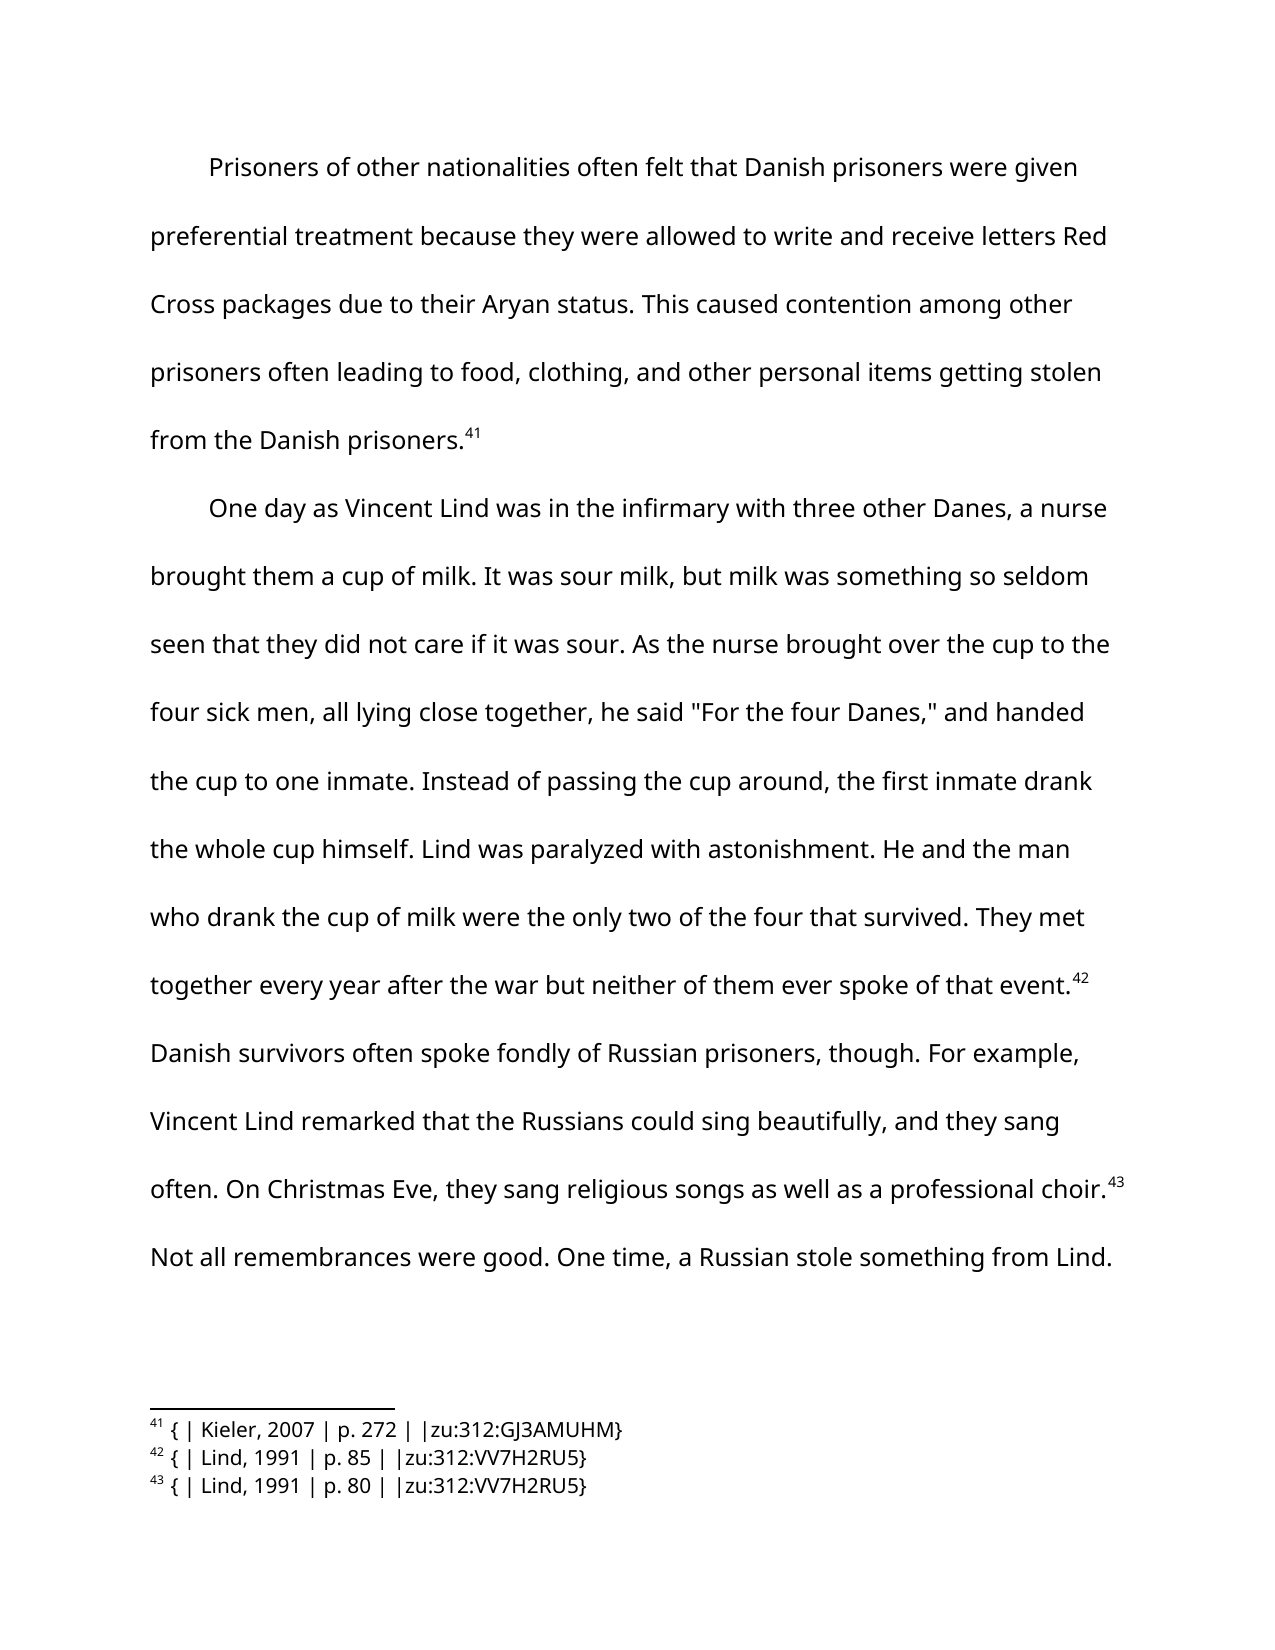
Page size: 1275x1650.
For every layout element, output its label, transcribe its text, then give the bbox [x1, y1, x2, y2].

text Prisoners of other nationalities often felt that Danish prisoners were given preferential treatment because they were allowed to write and receive letters Red Cross packages due to their Aryan status. This caused contention among other prisoners often leading to food, clothing, and other personal items getting stolen from the Danish prisoners. [150, 150, 1125, 457]
text { | Lind, 1991 | p. 80 | |zu:312:VV7H2RU5} [150, 1472, 1125, 1500]
text Danish survivors often spoke fondly of Russian prisoners, though. For example, Vincent Lind remarked that the Russians could sing beautifully, and they sang often. On Christmas Eve, they sang religious songs as well as a professional choir. Not all remembrances were good. One time, a Russian stole something from Lind. [150, 1036, 1125, 1274]
text { | Kieler, 2007 | p. 272 | |zu:312:GJ3AMUHM} [150, 1415, 1125, 1443]
text One day as Vincent Lind was in the infirmary with three other Danes, a nurse brought them a cup of milk. It was sour milk, but milk was something so seldom seen that they did not care if it was sour. As the nurse brought over the cup to the four sick men, all lying close together, he said "For the four Danes," and handed the cup to one inmate. Instead of passing the cup around, the first inmate drank the whole cup himself. Lind was paralyzed with astonishment. He and the man who drank the cup of milk were the only two of the four that survived. They met together every year after the war but neither of them ever spoke of that event. [150, 491, 1125, 1002]
text { | Lind, 1991 | p. 85 | |zu:312:VV7H2RU5} [150, 1443, 1125, 1472]
